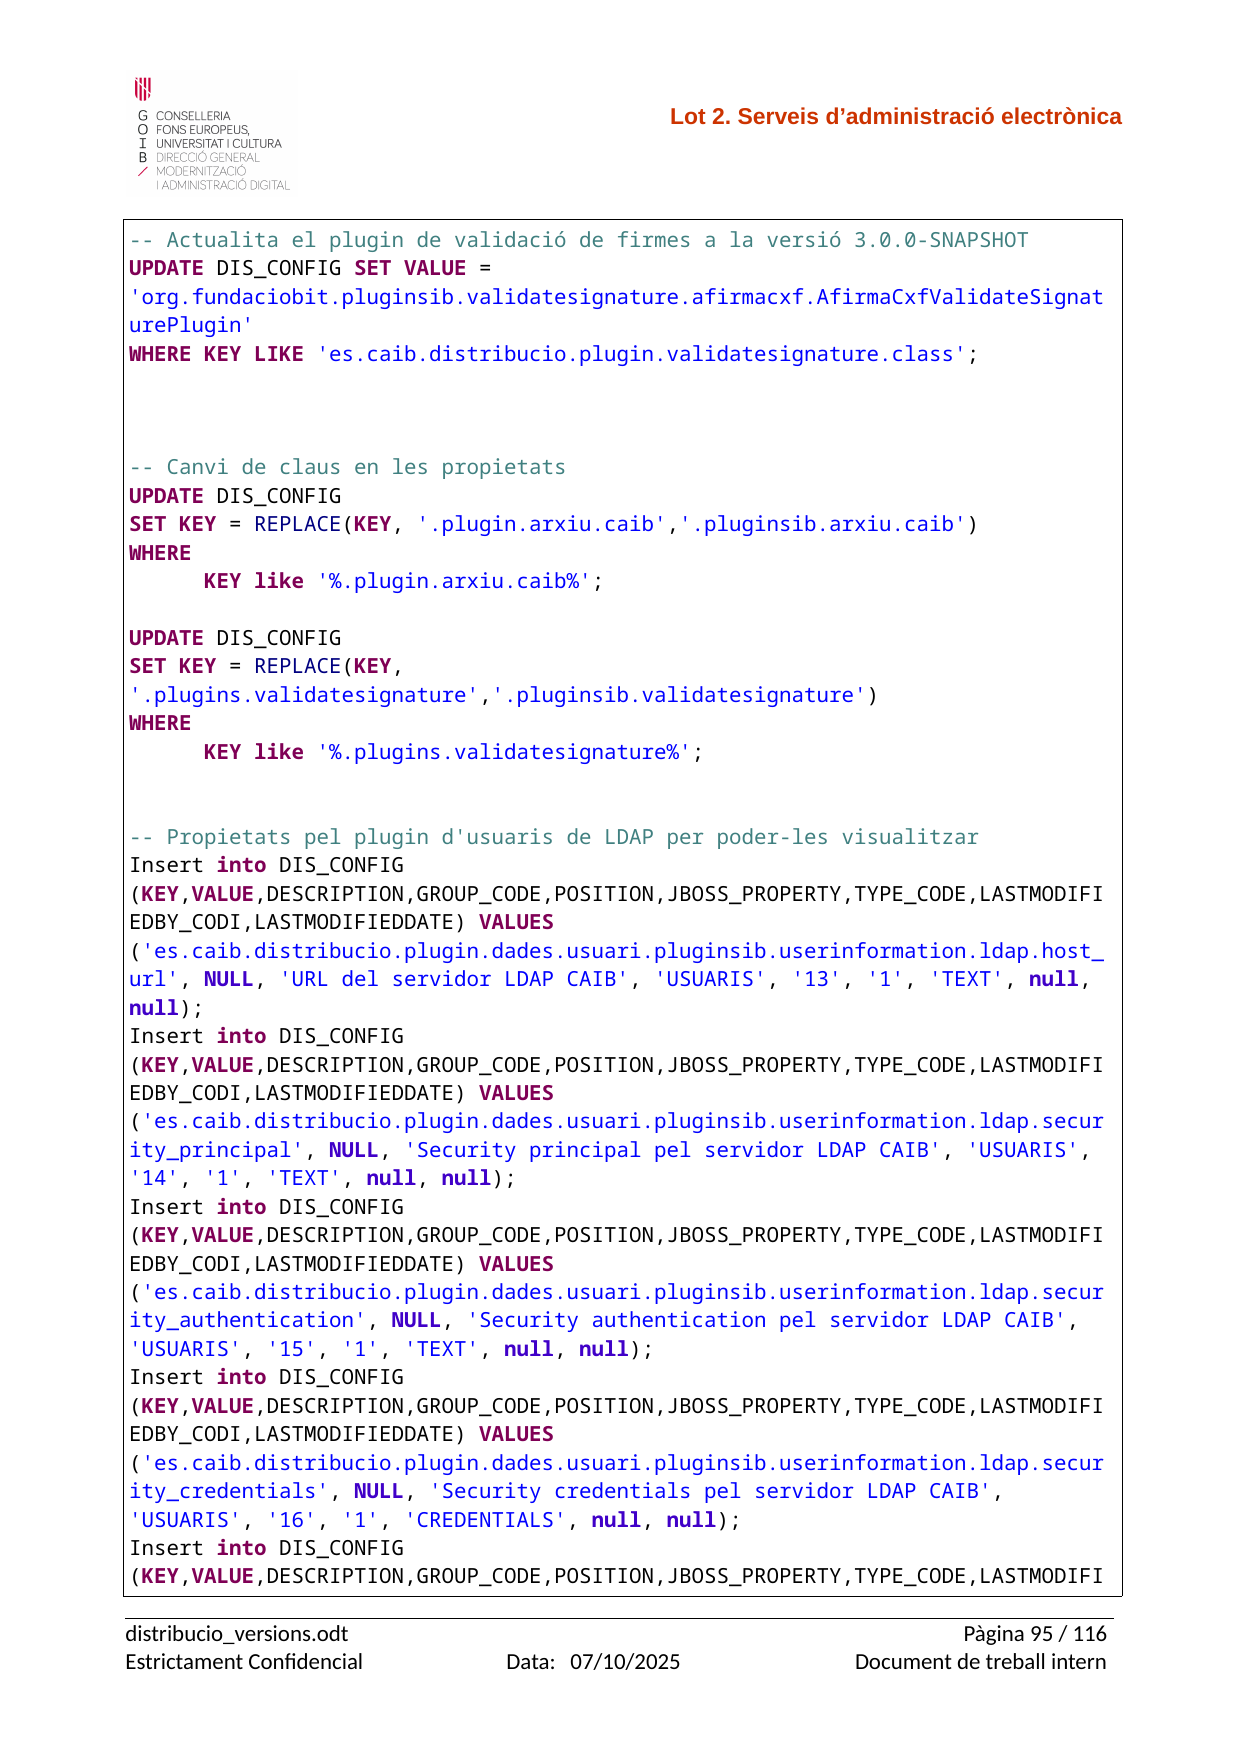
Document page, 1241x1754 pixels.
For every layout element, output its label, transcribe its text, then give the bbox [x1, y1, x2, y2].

table_header -- Actualita el plugin de validació de firmes a la versió 3.0.0-SNAPSHOT UPDATE DIS_CONFIG SET VALUE = 'org.fundaciobit.pluginsib.validatesignature.afirmacxf.AfirmaCxfValidateSignaturePlugin' WHERE KEY LIKE 'es.caib.distribucio.plugin.validatesignature.class'; -- Canvi de claus en les propietats UPDATE DIS_CONFIG SET KEY = REPLACE(KEY, '.plugin.arxiu.caib','.pluginsib.arxiu.caib') WHERE KEY like '%.plugin.arxiu.caib%'; UPDATE DIS_CONFIG SET KEY = REPLACE(KEY, '.plugins.validatesignature','.pluginsib.validatesignature') WHERE KEY like '%.plugins.validatesignature%'; -- Propietats pel plugin d'usuaris de LDAP per poder-les visualitzar Insert into DIS_CONFIG (KEY,VALUE,DESCRIPTION,GROUP_CODE,POSITION,JBOSS_PROPERTY,TYPE_CODE,LASTMODIFIEDBY_CODI,LASTMODIFIEDDATE) VALUES ('es.caib.distribucio.plugin.dades.usuari.pluginsib.userinformation.ldap.host_url', NULL, 'URL del servidor LDAP CAIB', 'USUARIS', '13', '1', 'TEXT', null, null); Insert into DIS_CONFIG (KEY,VALUE,DESCRIPTION,GROUP_CODE,POSITION,JBOSS_PROPERTY,TYPE_CODE,LASTMODIFIEDBY_CODI,LASTMODIFIEDDATE) VALUES ('es.caib.distribucio.plugin.dades.usuari.pluginsib.userinformation.ldap.security_principal', NULL, 'Security principal pel servidor LDAP CAIB', 'USUARIS', '14', '1', 'TEXT', null, null); Insert into DIS_CONFIG (KEY,VALUE,DESCRIPTION,GROUP_CODE,POSITION,JBOSS_PROPERTY,TYPE_CODE,LASTMODIFIEDBY_CODI,LASTMODIFIEDDATE) VALUES ('es.caib.distribucio.plugin.dades.usuari.pluginsib.userinformation.ldap.security_authentication', NULL, 'Security authentication pel servidor LDAP CAIB', 'USUARIS', '15', '1', 'TEXT', null, null); Insert into DIS_CONFIG (KEY,VALUE,DESCRIPTION,GROUP_CODE,POSITION,JBOSS_PROPERTY,TYPE_CODE,LASTMODIFIEDBY_CODI,LASTMODIFIEDDATE) VALUES ('es.caib.distribucio.plugin.dades.usuari.pluginsib.userinformation.ldap.security_credentials', NULL, 'Security credentials pel servidor LDAP CAIB', 'USUARIS', '16', '1', 'CREDENTIALS', null, null); Insert into DIS_CONFIG (KEY,VALUE,DESCRIPTION,GROUP_CODE,POSITION,JBOSS_PROPERTY,TYPE_CODE,LASTMODIFI [124, 220, 1122, 1596]
picture [126, 70, 299, 197]
